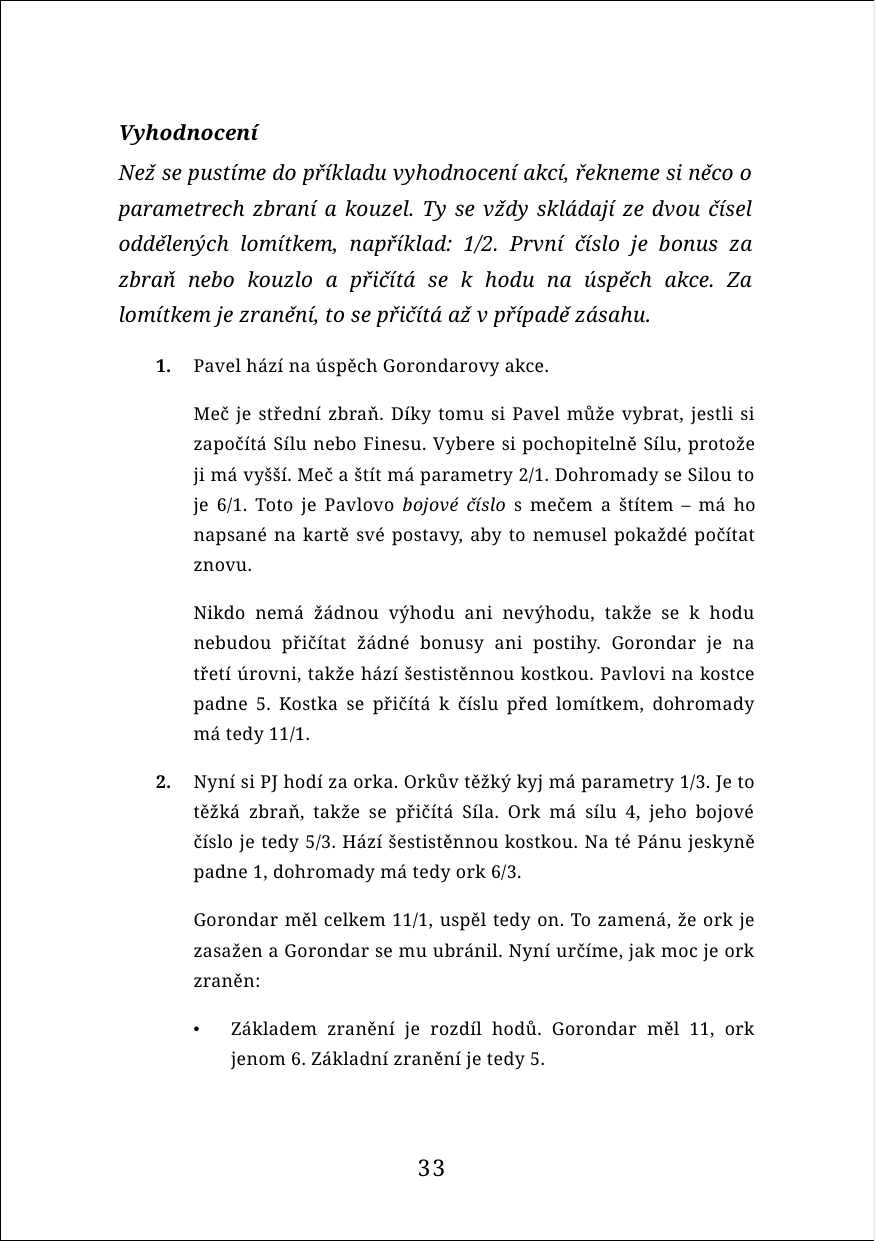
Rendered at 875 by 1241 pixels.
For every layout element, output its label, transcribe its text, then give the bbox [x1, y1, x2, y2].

list Meč je střední zbraň. Díky tomu si Pavel může vybrat, jestli si započítá Sílu nebo Finesu. Vybere si pochopitelně Sílu, protože ji má vyšší. Meč a štít má parametry 2/1. Dohromady se Silou to je 6/1. Toto je Pavlovo bojové číslo s mečem a štítem – má ho napsané na kartě své postavy, aby to nemusel pokaždé počítat znovu. [156, 402, 756, 577]
list Pavel hází na úspěch Gorondarovy akce. [156, 354, 756, 378]
list Gorondar měl celkem 11/1, uspěl tedy on. To zamená, že ork je zasažen a Gorondar se mu ubránil. Nyní určíme, jak moc je ork zraněn: [156, 908, 756, 992]
list Základem zranění je rozdíl hodů. Gorondar měl 11, ork jenom 6. Základní zranění je tedy 5. [193, 1016, 756, 1071]
text Než se pustíme do příkladu vyhodnocení akcí, řekneme si něco o parametrech zbraní a kouzel. Ty se vždy skládají ze dvou čísel oddělených lomítkem, například: 1/2. První číslo je bonus za zbraň nebo kouzlo a přičítá se k hodu na úspěch akce. Za lomítkem je zranění, to se přičítá až v případě zásahu. [118, 158, 756, 329]
list Nikdo nemá žádnou výhodu ani nevýhodu, takže se k hodu nebudou přičítat žádné bonusy ani postihy. Gorondar je na třetí úrovni, takže hází šestistěnnou kostkou. Pavlovi na kostce padne 5. Kostka se přičítá k číslu před lomítkem, dohromady má tedy 11/1. [156, 601, 756, 746]
subtitle Vyhodnocení [118, 118, 756, 147]
list Nyní si PJ hodí za orka. Orkův těžký kyj má parametry 1/3. Je to těžká zbraň, takže se přičítá Síla. Ork má sílu 4, jeho bojové číslo je tedy 5/3. Hází šestistěnnou kostkou. Na té Pánu jeskyně padne 1, dohromady má tedy ork 6/3. [156, 769, 756, 884]
